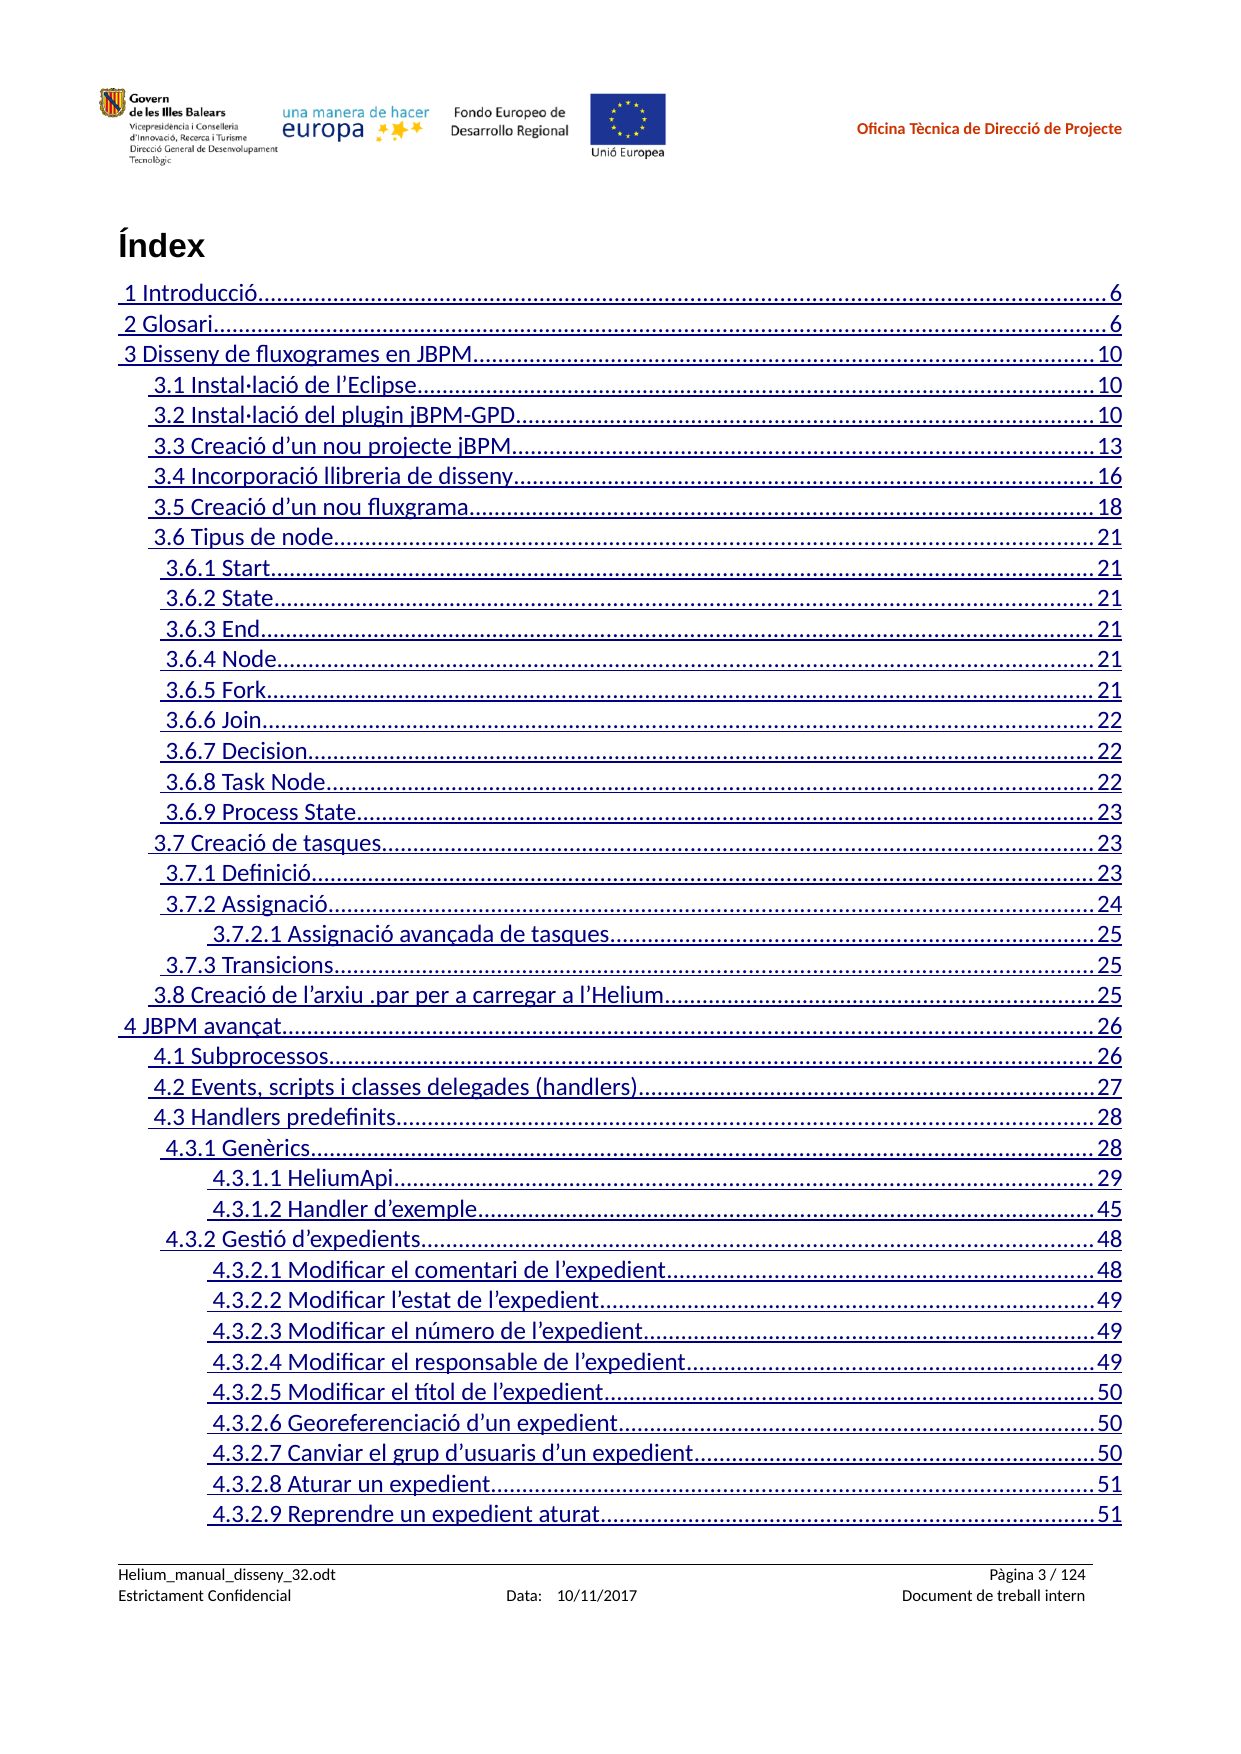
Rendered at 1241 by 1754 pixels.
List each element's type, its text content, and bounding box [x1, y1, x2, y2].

text 3.4 Incorporació llibreria de disseny 16 [148, 461, 1122, 486]
text 3.6.6 Join 22 [160, 705, 1122, 731]
text 3.1 Instal·lació de l’Eclipse 10 [148, 369, 1122, 395]
text 4.3.1.2 Handler d’exemple 45 [207, 1193, 1122, 1219]
text 3.6.4 Node 21 [160, 644, 1122, 670]
text 3.7.1 Definició 23 [160, 857, 1122, 883]
text 4.3 Handlers predefinits 28 [148, 1101, 1122, 1128]
text 4.2 Events, scripts i classes delegades (handlers) 27 [148, 1071, 1122, 1097]
text 3.3 Creació d’un nou projecte jBPM 13 [148, 430, 1122, 456]
text 2 Glosari 6 [118, 308, 1122, 334]
text 3.6.5 Fork 21 [160, 674, 1122, 700]
text 3.6.3 End 21 [160, 613, 1122, 639]
text 3.6 Tipus de node 21 [148, 522, 1122, 548]
picture [99, 87, 668, 166]
text 4.3.2 Gestió d’expedients 48 [160, 1223, 1122, 1250]
text 4 JBPM avançat 26 [118, 1010, 1122, 1036]
text 3.7.2.1 Assignació avançada de tasques 25 [207, 918, 1122, 944]
text 3.2 Instal·lació del plugin jBPM-GPD 10 [148, 399, 1122, 425]
text 4.3.2.6 Georeferenciació d’un expedient 50 [207, 1407, 1122, 1433]
text 3.7.2 Assignació 24 [160, 888, 1122, 914]
text 1 Introducció 6 [118, 277, 1122, 303]
text 4.3.2.2 Modificar l’estat de l’expedient 49 [207, 1284, 1122, 1311]
text 3.6.7 Decision 22 [160, 735, 1122, 761]
text 4.3.2.9 Reprendre un expedient aturat 51 [207, 1498, 1122, 1524]
subtitle Índex [118, 226, 1122, 265]
text 3.8 Creació de l’arxiu .par per a carregar a l’Helium 25 [148, 979, 1122, 1005]
text 4.3.2.5 Modificar el títol de l’expedient 50 [207, 1376, 1122, 1402]
text 4.3.1.1 HeliumApi 29 [207, 1162, 1122, 1189]
text 3.7.3 Transicions 25 [160, 949, 1122, 975]
text 3.5 Creació d’un nou fluxgrama 18 [148, 491, 1122, 517]
text 3.7 Creació de tasques 23 [148, 827, 1122, 853]
text 4.3.2.7 Canviar el grup d’usuaris d’un expedient 50 [207, 1437, 1122, 1463]
text 3 Disseny de fluxogrames en JBPM 10 [118, 338, 1122, 364]
text 3.6.8 Task Node 22 [160, 766, 1122, 792]
text 4.3.2.1 Modificar el comentari de l’expedient 48 [207, 1254, 1122, 1280]
text 4.3.2.8 Aturar un expedient 51 [207, 1468, 1122, 1494]
text 4.3.1 Genèrics 28 [160, 1132, 1122, 1158]
text 3.6.9 Process State 23 [160, 796, 1122, 822]
text 3.6.2 State 21 [160, 583, 1122, 609]
text 4.3.2.3 Modificar el número de l’expedient 49 [207, 1315, 1122, 1341]
text 4.3.2.4 Modificar el responsable de l’expedient 49 [207, 1346, 1122, 1372]
text 4.1 Subprocessos 26 [148, 1040, 1122, 1066]
text 3.6.1 Start 21 [160, 552, 1122, 578]
